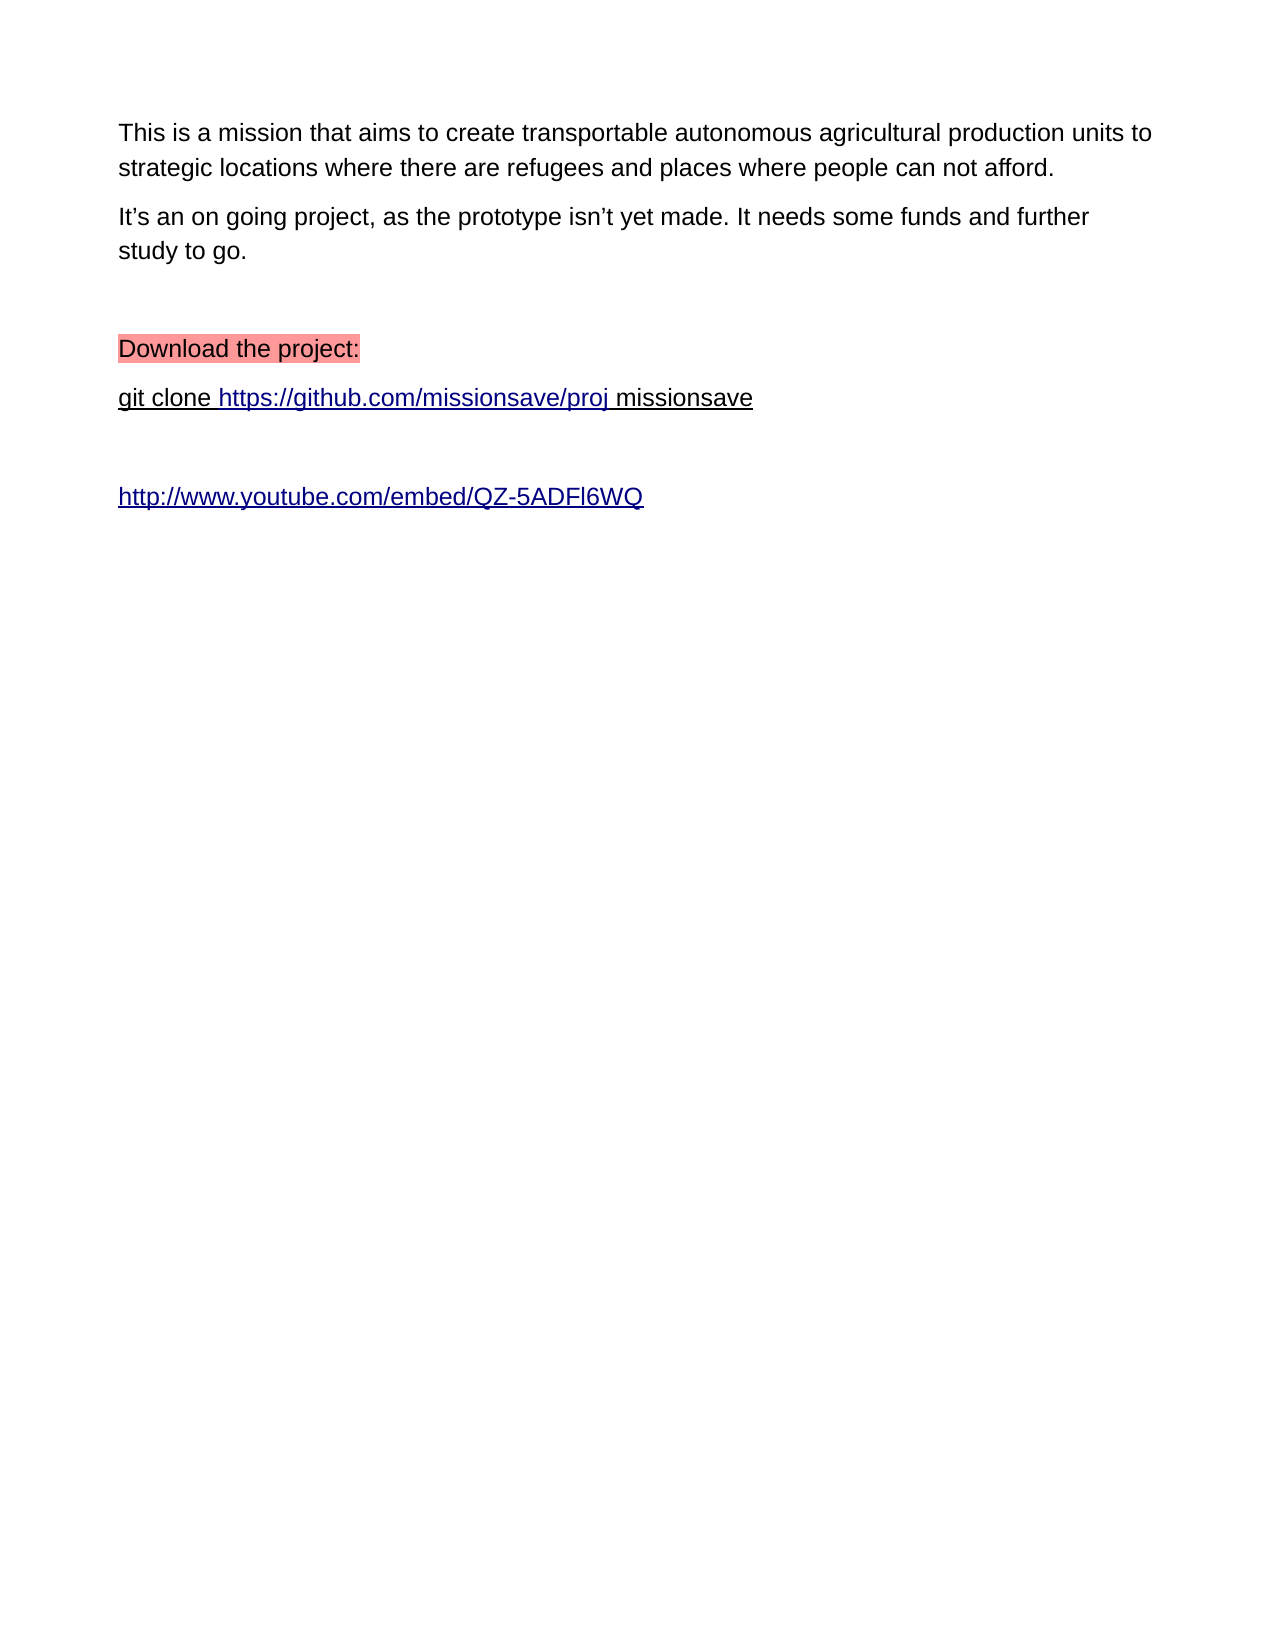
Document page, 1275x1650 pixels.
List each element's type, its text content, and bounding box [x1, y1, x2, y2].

text http://www.youtube.com/embed/QZ-5ADFl6WQ [118, 481, 1157, 510]
text Download the project: [118, 334, 1157, 363]
text It’s an on going project, as the prototype isn’t yet made. It needs some funds and further study to go. [118, 202, 1157, 265]
text git clone https://github.com/missionsave/proj missionsave [118, 383, 1157, 412]
text This is a mission that aims to create transportable autonomous agricultural production units to strategic locations where there are refugees and places where people can not afford. [118, 118, 1157, 181]
